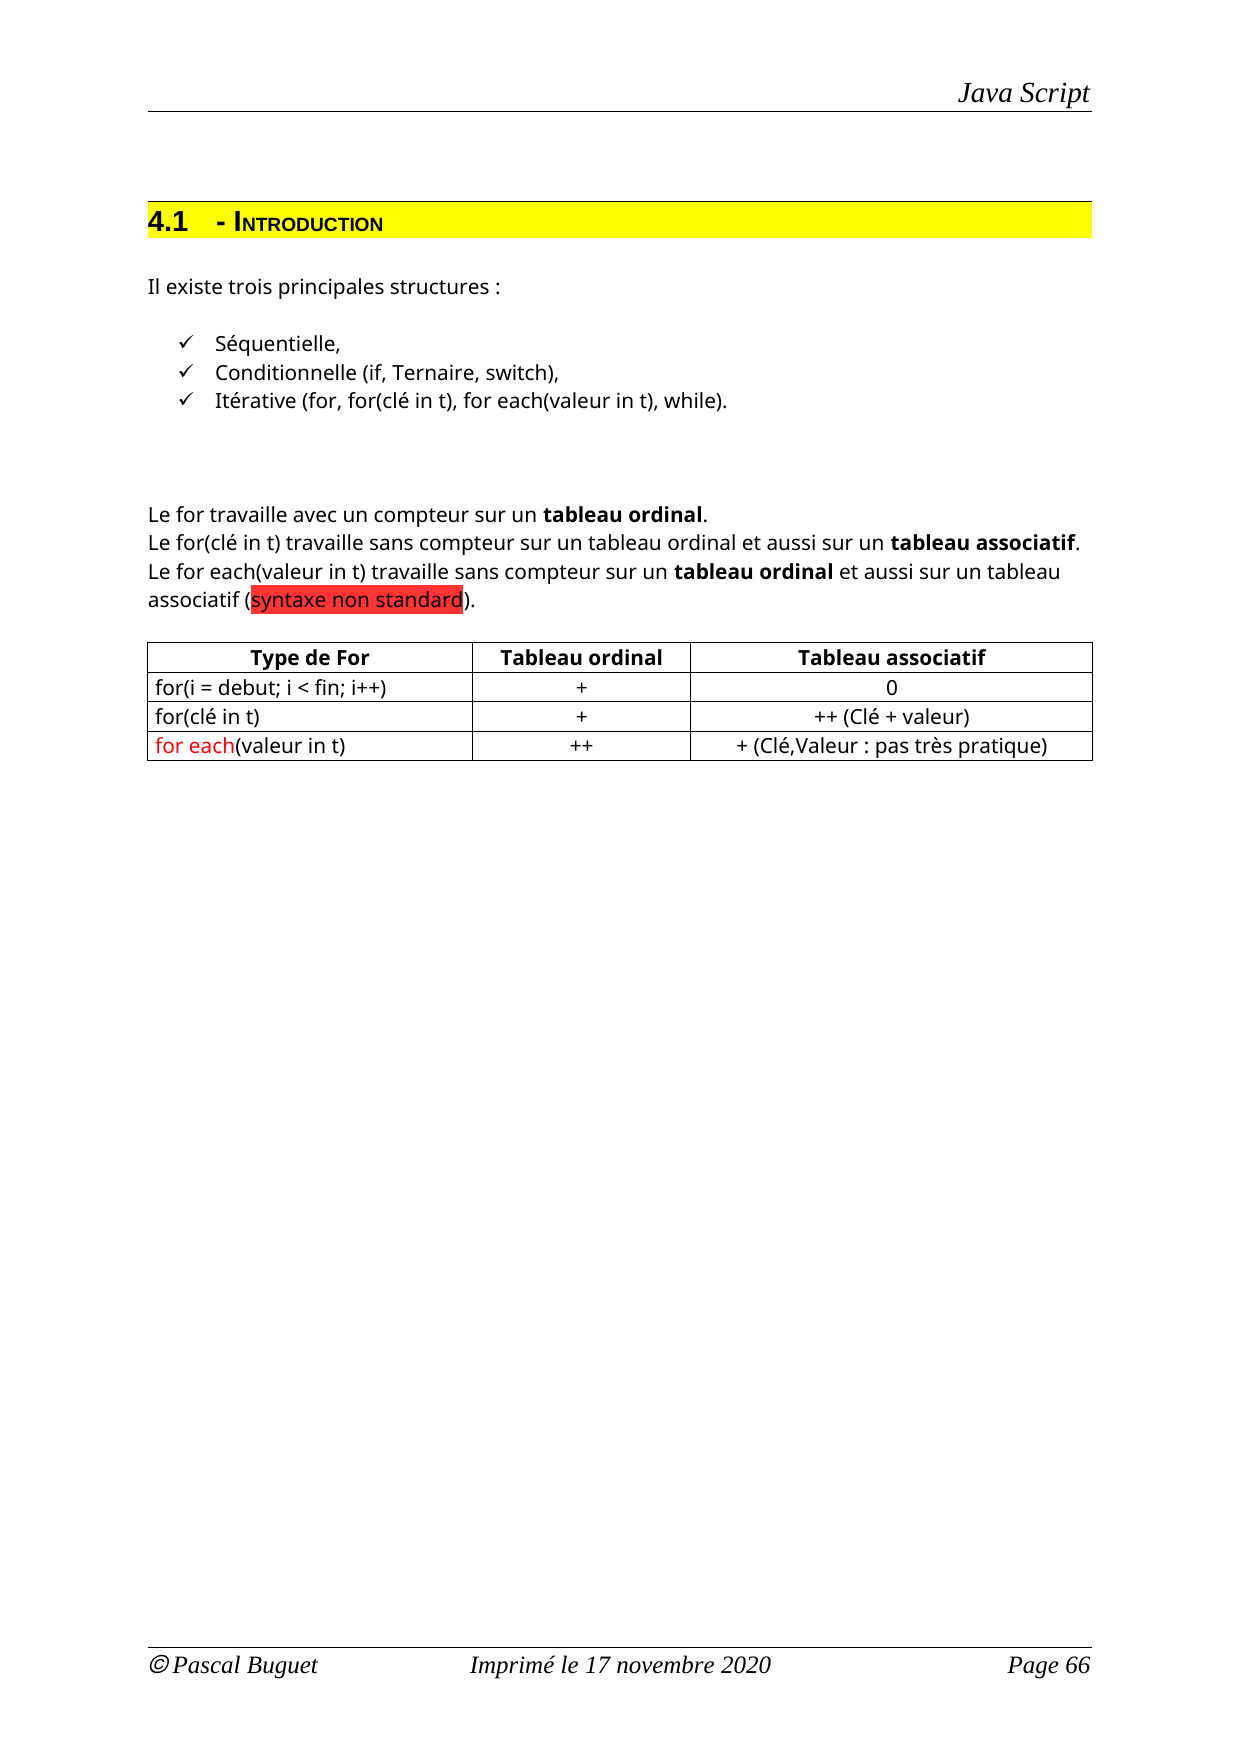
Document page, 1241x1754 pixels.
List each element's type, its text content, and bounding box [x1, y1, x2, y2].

text Le for each(valeur in t) travaille sans compteur sur un tableau ordinal et aussi sur un tableau associatif (syntaxe non standard). [148, 557, 1092, 614]
list Conditionnelle (if, Ternaire, switch), [177, 358, 1092, 386]
text Le for(clé in t) travaille sans compteur sur un tableau ordinal et aussi sur un tableau associatif. [148, 528, 1092, 557]
table_cell for(i = debut; i < fin; i++) [148, 673, 472, 701]
table_cell 0 [691, 673, 1092, 701]
table_header Tableau ordinal [473, 643, 690, 672]
text Le for travaille avec un compteur sur un tableau ordinal. [148, 500, 1092, 528]
table_cell ++ [473, 732, 690, 760]
table_header Type de For [148, 643, 472, 672]
table_cell for each(valeur in t) [148, 732, 472, 760]
table_cell + (Clé,Valeur : pas très pratique) [691, 732, 1092, 760]
list Itérative (for, for(clé in t), for each(valeur in t), while). [177, 386, 1092, 415]
list Séquentielle, [177, 329, 1092, 358]
table_cell + [473, 702, 690, 731]
table_cell ++ (Clé + valeur) [691, 702, 1092, 731]
table_header Tableau associatif [691, 643, 1092, 672]
subtitle - Introduction [148, 202, 1092, 238]
table_cell for(clé in t) [148, 702, 472, 731]
text Il existe trois principales structures : [148, 272, 1092, 301]
table_cell + [473, 673, 690, 701]
